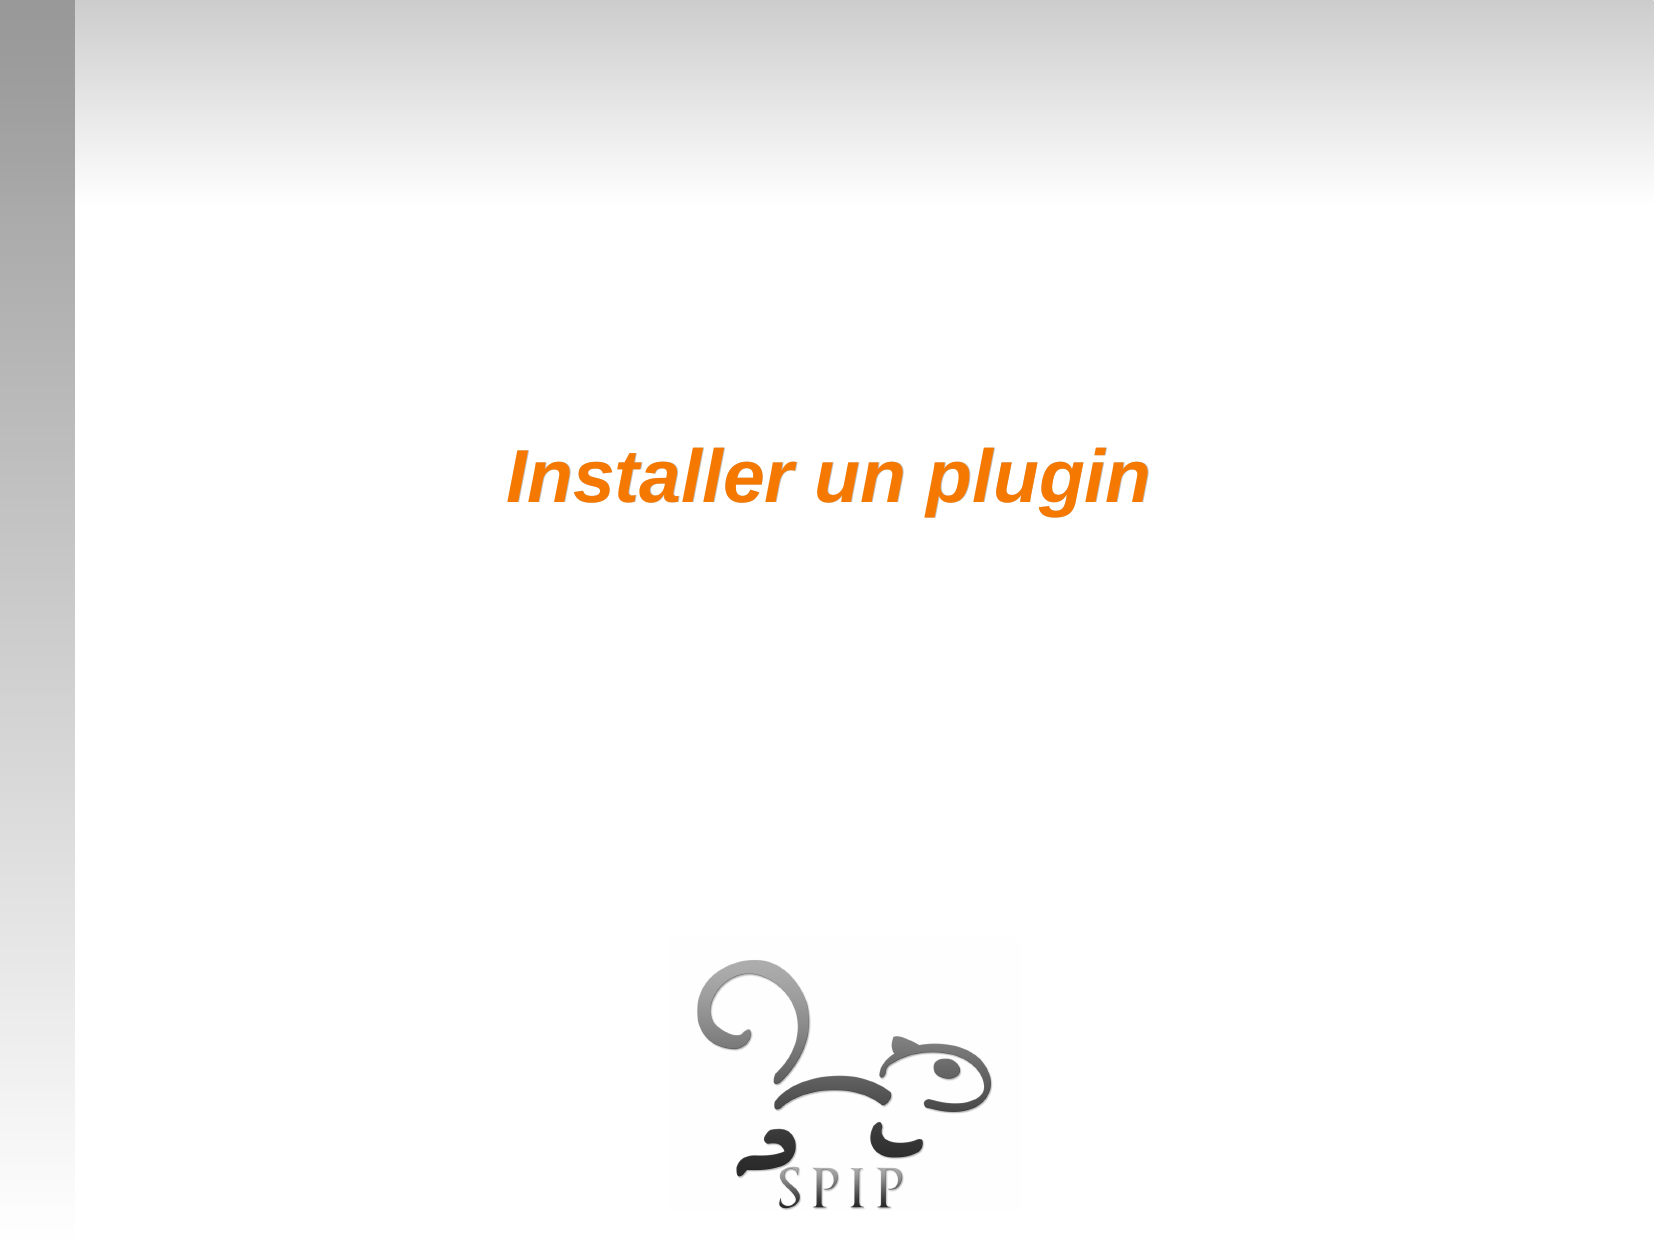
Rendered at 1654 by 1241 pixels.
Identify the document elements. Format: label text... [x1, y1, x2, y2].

picture [667, 938, 1022, 1211]
title Installer un plugin [123, 126, 1536, 827]
